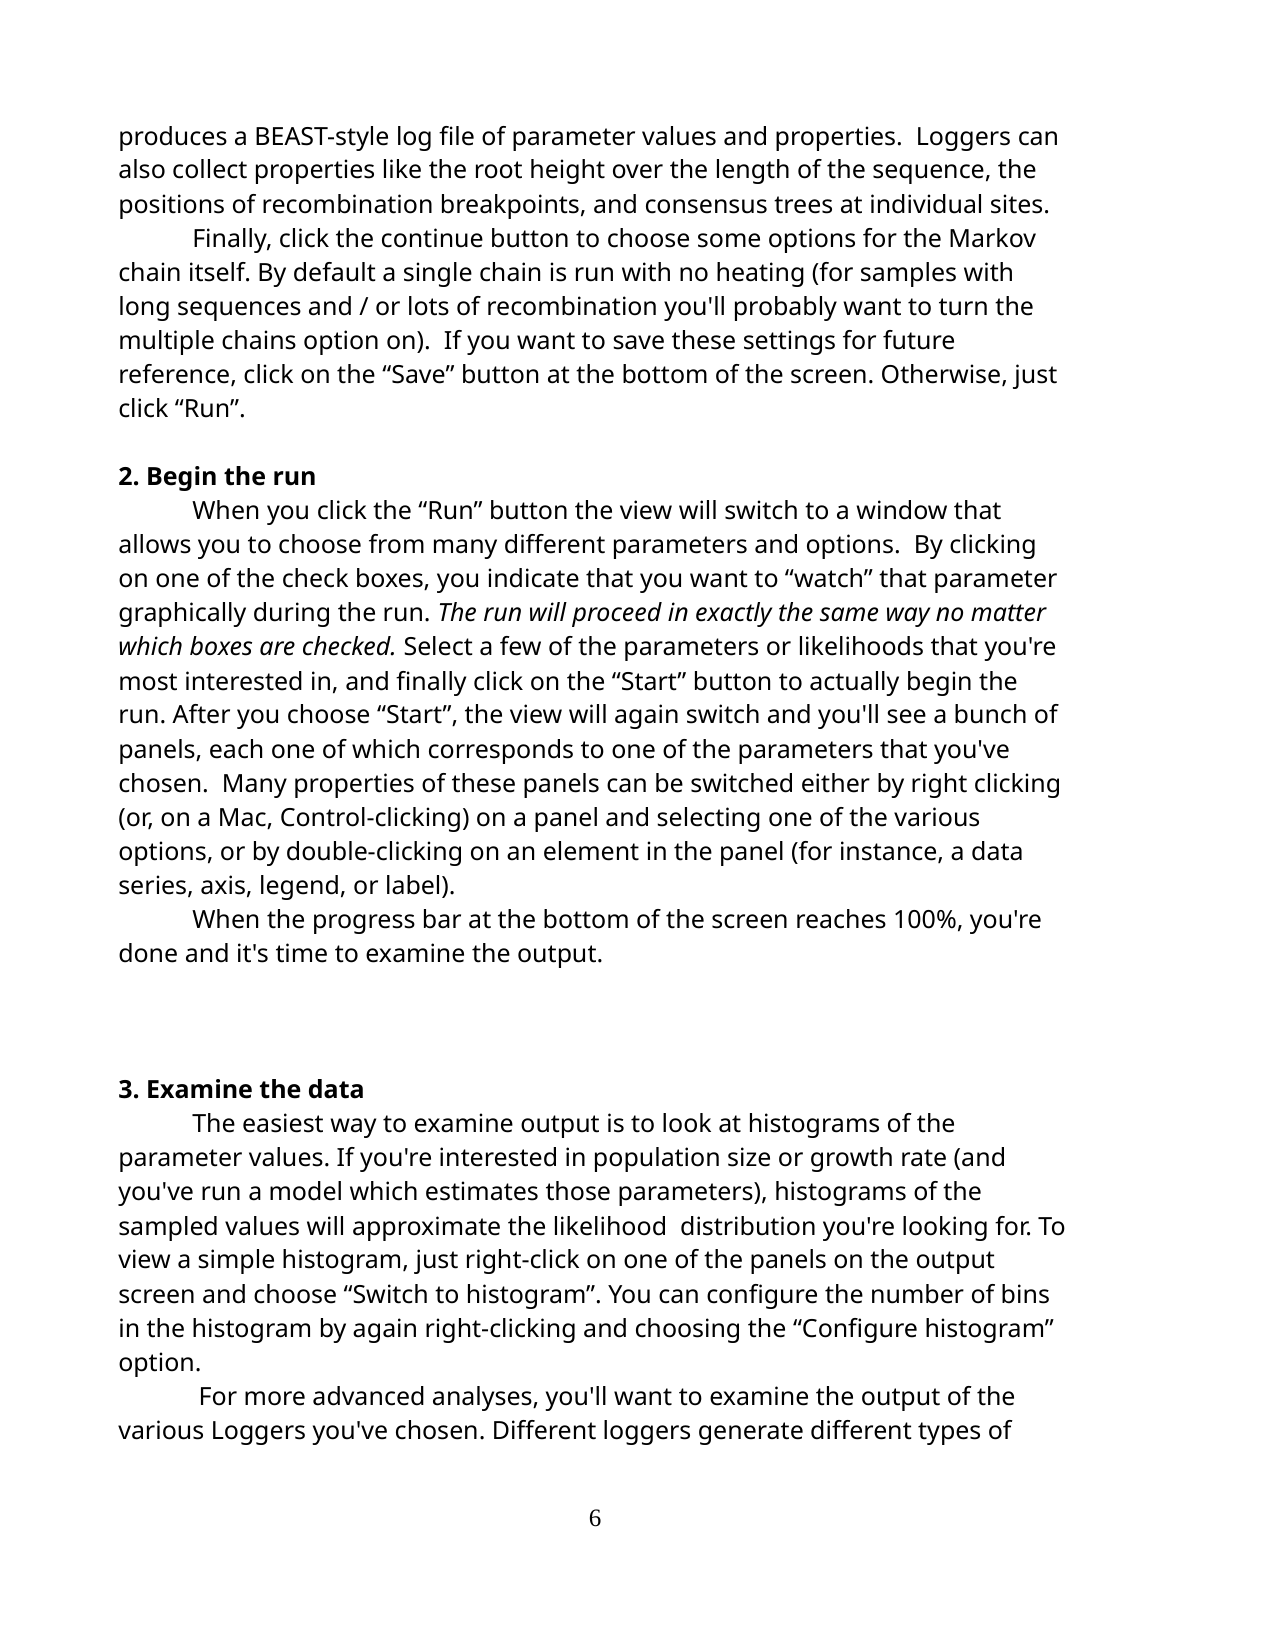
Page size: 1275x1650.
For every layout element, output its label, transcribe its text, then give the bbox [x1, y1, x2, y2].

text produces a BEAST-style log file of parameter values and properties. Loggers can also collect properties like the root height over the length of the sequence, the positions of recombination breakpoints, and consensus trees at individual sites. [118, 118, 1071, 220]
text 2. Begin the run [118, 459, 1071, 493]
text 3. Examine the data [118, 1072, 1071, 1106]
text Finally, click the continue button to choose some options for the Markov chain itself. By default a single chain is run with no heating (for samples with long sequences and / or lots of recombination you'll probably want to turn the multiple chains option on). If you want to save these settings for future reference, click on the “Save” button at the bottom of the screen. Otherwise, just click “Run”. [118, 220, 1071, 425]
text When you click the “Run” button the view will switch to a window that allows you to choose from many different parameters and options. By clicking on one of the check boxes, you indicate that you want to “watch” that parameter graphically during the run. The run will proceed in exactly the same way no matter which boxes are checked. Select a few of the parameters or likelihoods that you're most interested in, and finally click on the “Start” button to actually begin the run. After you choose “Start”, the view will again switch and you'll see a bunch of panels, each one of which corresponds to one of the parameters that you've chosen. Many properties of these panels can be switched either by right clicking (or, on a Mac, Control-clicking) on a panel and selecting one of the various options, or by double-clicking on an element in the panel (for instance, a data series, axis, legend, or label). [118, 493, 1071, 902]
text When the progress bar at the bottom of the screen reaches 100%, you're done and it's time to examine the output. [118, 902, 1071, 970]
text For more advanced analyses, you'll want to examine the output of the various Loggers you've chosen. Different loggers generate different types of [118, 1378, 1071, 1447]
text The easiest way to examine output is to look at histograms of the parameter values. If you're interested in population size or growth rate (and you've run a model which estimates those parameters), histograms of the sampled values will approximate the likelihood distribution you're looking for. To view a simple histogram, just right-click on one of the panels on the output screen and choose “Switch to histogram”. You can configure the number of bins in the histogram by again right-clicking and choosing the “Configure histogram” option. [118, 1106, 1071, 1378]
